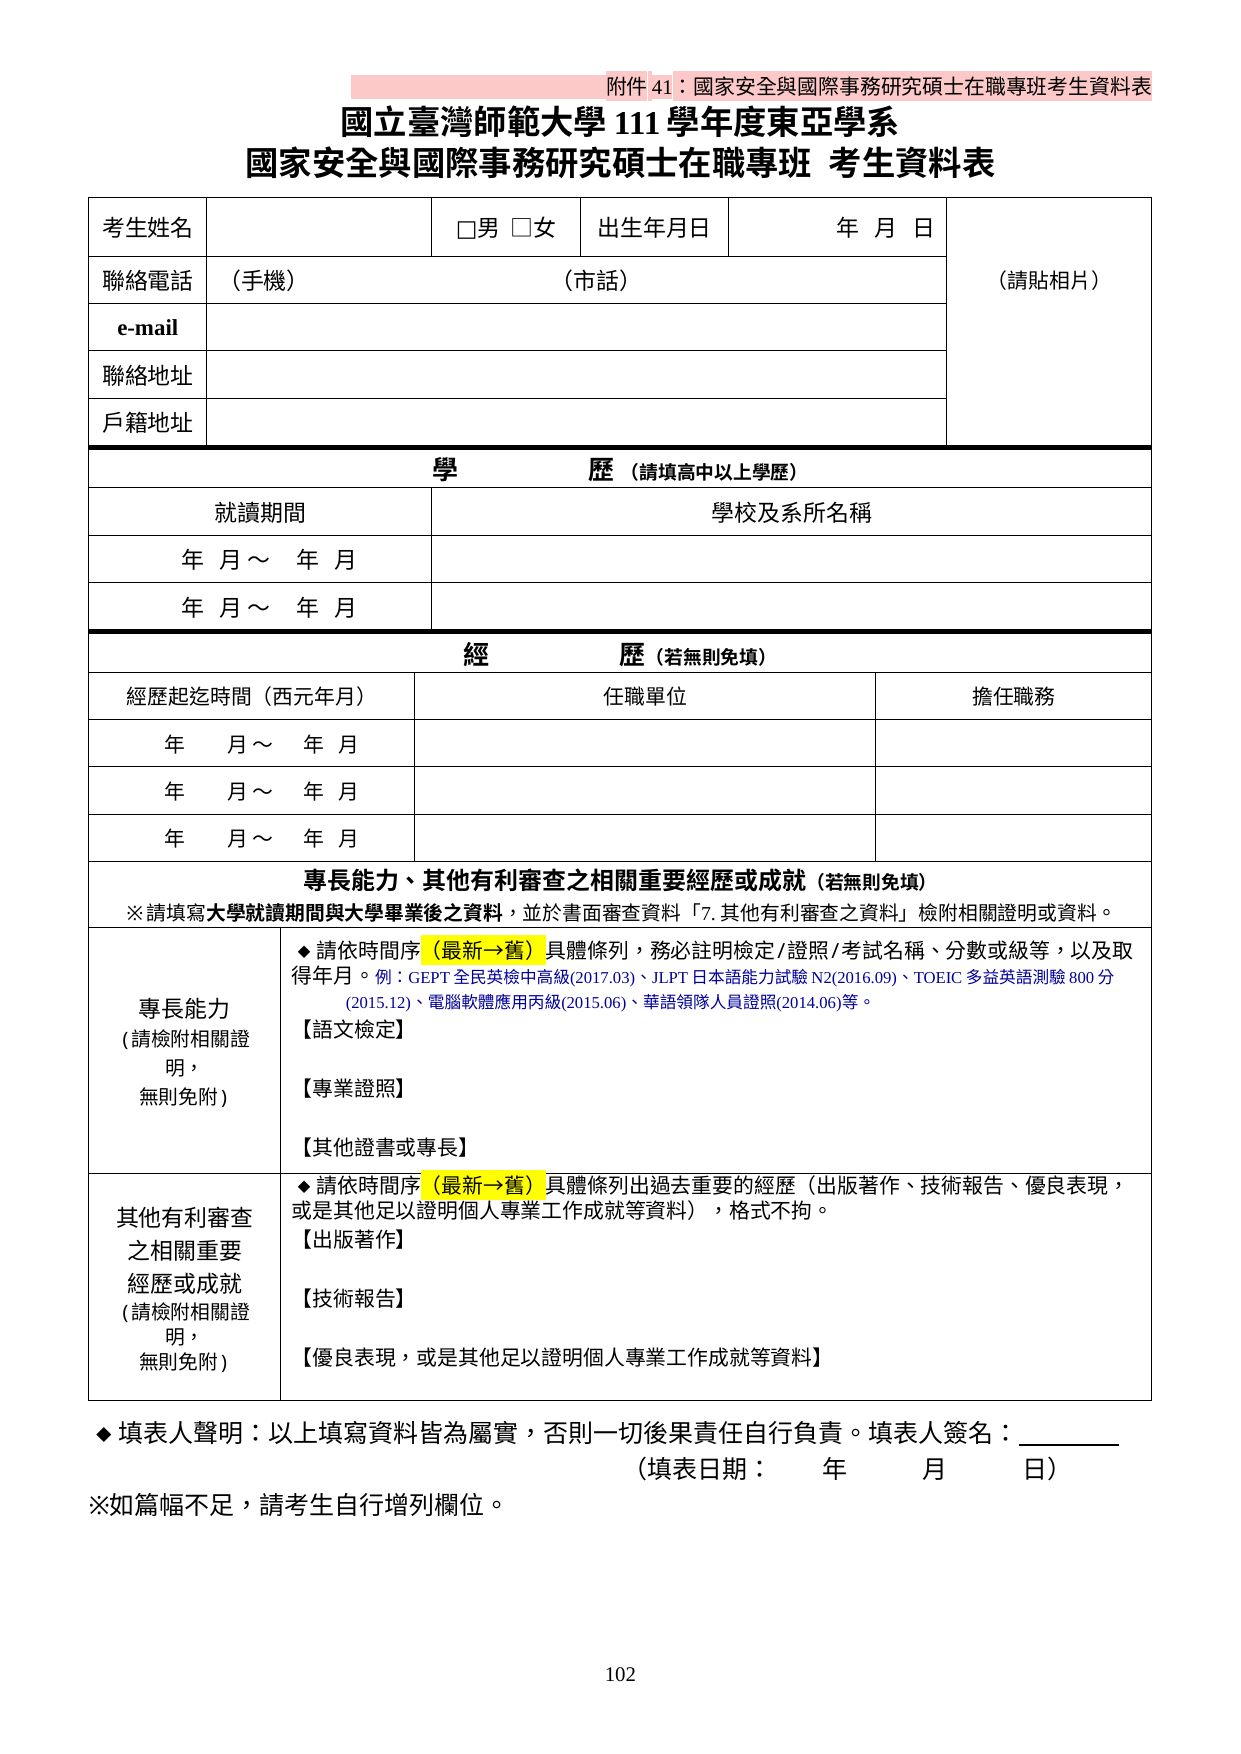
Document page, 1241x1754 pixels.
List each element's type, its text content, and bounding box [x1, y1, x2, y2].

table_cell [947, 398, 1151, 445]
table_cell 任職單位 [415, 673, 875, 719]
table_cell 擔任職務 [876, 673, 1151, 719]
table_cell [876, 720, 1151, 766]
text ※如篇幅不足，請考生自行增列欄位。 [89, 1486, 1152, 1522]
table_cell 學校及系所名稱 [432, 488, 1151, 534]
table_cell [947, 303, 1151, 350]
table_cell [207, 351, 946, 398]
table_cell （手機） （市話） [207, 257, 946, 303]
table_cell 經 歷（若無則免填） [89, 634, 1151, 672]
table_cell [207, 399, 946, 445]
table_cell e-mail [89, 304, 206, 350]
table_cell [415, 815, 875, 861]
table_header 出生年月日 [581, 198, 728, 256]
table_cell 經歷起迄時間（西元年月） [89, 673, 414, 719]
table_cell 聯絡電話 [89, 257, 206, 303]
table_header 年 月 日 [729, 198, 946, 256]
table_cell [947, 350, 1151, 398]
table_cell 戶籍地址 [89, 399, 206, 445]
table_cell 就讀期間 [89, 488, 431, 534]
table_cell 年 月 ～ 年 月 [89, 583, 431, 629]
table_cell 其他有利審查 之相關重要 經歷或成就 (請檢附相關證明， 無則免附) [89, 1174, 280, 1400]
text 國立臺灣師範大學111學年度東亞學系 [89, 101, 1152, 142]
table_cell [415, 720, 875, 766]
table_cell 專長能力 (請檢附相關證明， 無則免附) [89, 928, 280, 1173]
table_cell 年 月 ～ 年 月 [89, 767, 414, 813]
table_cell （請貼相片） [947, 256, 1151, 303]
table_cell [876, 815, 1151, 861]
table_header 考生姓名 [89, 198, 206, 256]
table_cell 年 月 ～ 年 月 [89, 815, 414, 861]
text 國家安全與國際事務研究碩士在職專班 考生資料表 [89, 142, 1152, 184]
table_header [207, 198, 431, 256]
table_cell ◆請依時間序（最新→舊）具體條列，務必註明檢定/證照/考試名稱、分數或級等，以及取得年月。例：GEPT全民英檢中高級(2017.03)、JLPT日本語能力試驗N2(2016.09)、TOEIC多益英語測驗800分 (2015.12)、電腦軟體應用丙級(2015.06)、華語領隊人員證照(2014.06)等。 【語文檢定】 【專業證照】 【其他證書或專長】 [281, 928, 1151, 1173]
table_cell 年 月 ～ 年 月 [89, 536, 431, 582]
table_header [947, 198, 1151, 256]
text ◆填表人聲明：以上填寫資料皆為屬實，否則一切後果責任自行負責。填表人簽名： [89, 1413, 1152, 1449]
table_cell 學 歷 （請填高中以上學歷） [89, 450, 1151, 487]
table_cell [207, 304, 946, 350]
table_header □男 □女 [432, 198, 580, 256]
table_cell 年 月 ～ 年 月 [89, 720, 414, 766]
table_cell [876, 767, 1151, 813]
text （填表日期： 年 月 日） [89, 1449, 1152, 1486]
table_cell [415, 767, 875, 813]
table_cell 專長能力、其他有利審查之相關重要經歷或成就（若無則免填） ※請填寫大學就讀期間與大學畢業後之資料，並於書面審查資料「7. 其他有利審查之資料」檢附相關證明或資料。 [89, 862, 1151, 927]
table_cell ◆請依時間序（最新→舊）具體條列出過去重要的經歷（出版著作、技術報告、優良表現，或是其他足以證明個人專業工作成就等資料），格式不拘。 【出版著作】 【技術報告】 【優良表現，或是其他足以證明個人專業工作成就等資料】 [281, 1174, 1151, 1400]
table_cell [432, 536, 1151, 582]
table_cell [432, 583, 1151, 629]
table_cell 聯絡地址 [89, 351, 206, 398]
